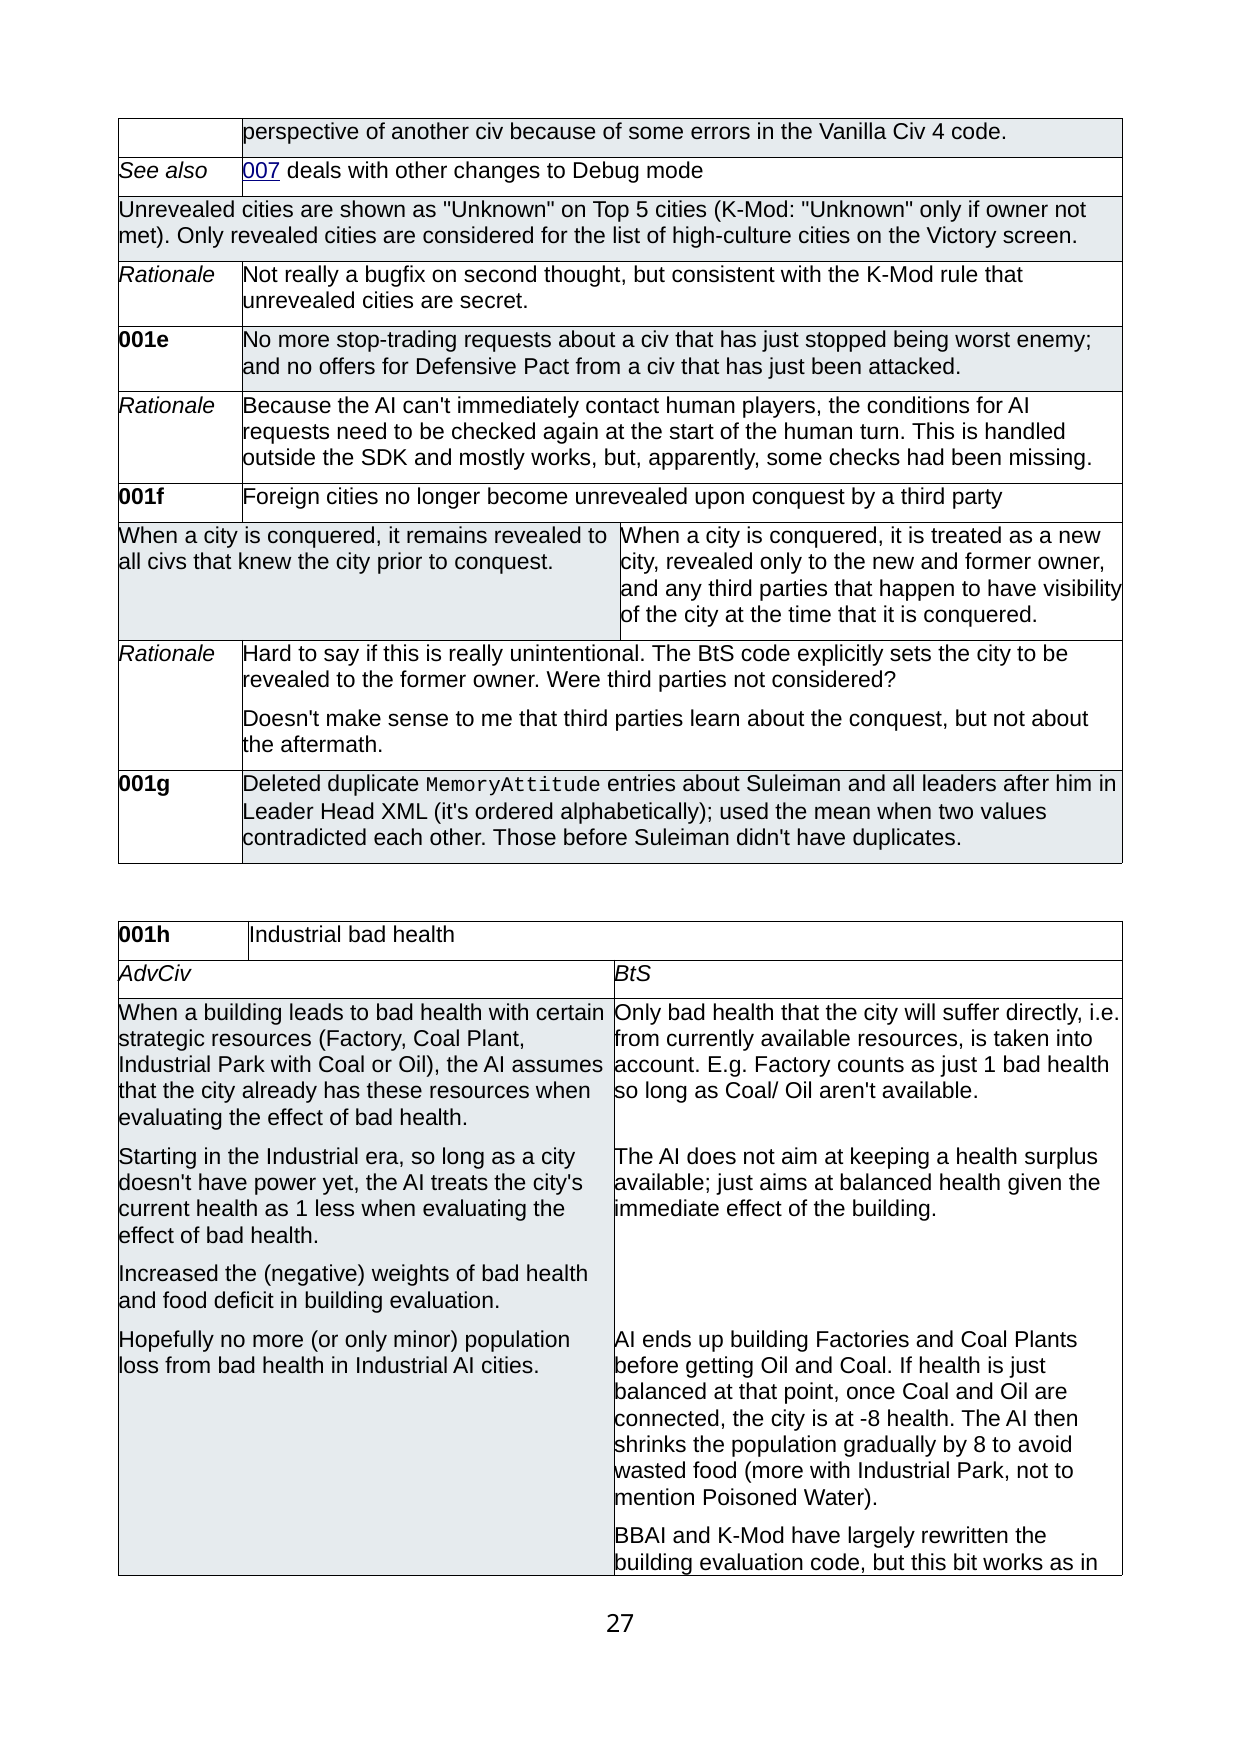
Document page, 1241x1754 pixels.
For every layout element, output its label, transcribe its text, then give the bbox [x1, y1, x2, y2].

table_cell Only bad health that the city will suffer directly, i.e. from currently available resources, is taken into account. E.g. Factory counts as just 1 bad health so long as Coal/ Oil aren't available. The AI does not aim at keeping a health surplus available; just aims at balanced health given the immediate effect of the building. AI ends up building Factories and Coal Plants before getting Oil and Coal. If health is just balanced at that point, once Coal and Oil are connected, the city is at -8 health. The AI then shrinks the population gradually by 8 to avoid wasted food (more with Industrial Park, not to mention Poisoned Water). BBAI and K-Mod have largely rewritten the building evaluation code, but this bit works as in [615, 999, 1122, 1575]
table_cell When a building leads to bad health with certain strategic resources (Factory, Coal Plant, Industrial Park with Coal or Oil), the AI assumes that the city already has these resources when evaluating the effect of bad health. Starting in the Industrial era, so long as a city doesn't have power yet, the AI treats the city's current health as 1 less when evaluating the effect of bad health. Increased the (negative) weights of bad health and food deficit in building evaluation. Hopefully no more (or only minor) population loss from bad health in Industrial AI cities. [119, 999, 614, 1575]
table_cell When a city is conquered, it is treated as a new city, revealed only to the new and former owner, and any third parties that happen to have visibility of the city at the time that it is conquered. [621, 523, 1122, 640]
table_cell [119, 119, 242, 157]
table_cell Not really a bugfix on second thought, but consistent with the K-Mod rule that unrevealed cities are secret. [243, 262, 1122, 326]
table_cell Foreign cities no longer become unrevealed upon conquest by a third party [243, 484, 1122, 522]
table_cell No more stop-trading requests about a civ that has just stopped being worst enemy; and no offers for Defensive Pact from a civ that has just been attacked. [243, 327, 1122, 391]
table_cell See also [119, 158, 242, 196]
table_cell 001e [119, 327, 242, 391]
table_header Industrial bad health [249, 922, 1122, 959]
table_cell Rationale [119, 392, 242, 483]
table_cell Because the AI can't immediately contact human players, the conditions for AI requests need to be checked again at the start of the human turn. This is handled outside the SDK and mostly works, but, apparently, some checks had been missing. [243, 392, 1122, 483]
table_header 001h [119, 922, 248, 959]
table_cell Deleted duplicate MemoryAttitude entries about Suleiman and all leaders after him in Leader Head XML (it's ordered alphabetically); used the mean when two values contradicted each other. Those before Suleiman didn't have duplicates. [243, 771, 1122, 863]
table_cell perspective of another civ because of some errors in the Vanilla Civ 4 code. [243, 119, 1122, 157]
table_cell 001f [119, 484, 242, 522]
table_cell Rationale [119, 262, 242, 326]
table_cell Unrevealed cities are shown as "Unknown" on Top 5 cities (K-Mod: "Unknown" only if owner not met). Only revealed cities are considered for the list of high-culture cities on the Victory screen. [119, 197, 1122, 261]
table_cell Rationale [119, 641, 242, 770]
table_cell AdvCiv [119, 961, 614, 998]
table_cell 007 deals with other changes to Debug mode [243, 158, 1122, 196]
table_cell Hard to say if this is really unintentional. The BtS code explicitly sets the city to be revealed to the former owner. Were third parties not considered? Doesn't make sense to me that third parties learn about the conquest, but not about the aftermath. [243, 641, 1122, 770]
table_cell 001g [119, 771, 242, 863]
table_cell When a city is conquered, it remains revealed to all civs that knew the city prior to conquest. [119, 523, 620, 640]
table_cell BtS [615, 961, 1122, 998]
